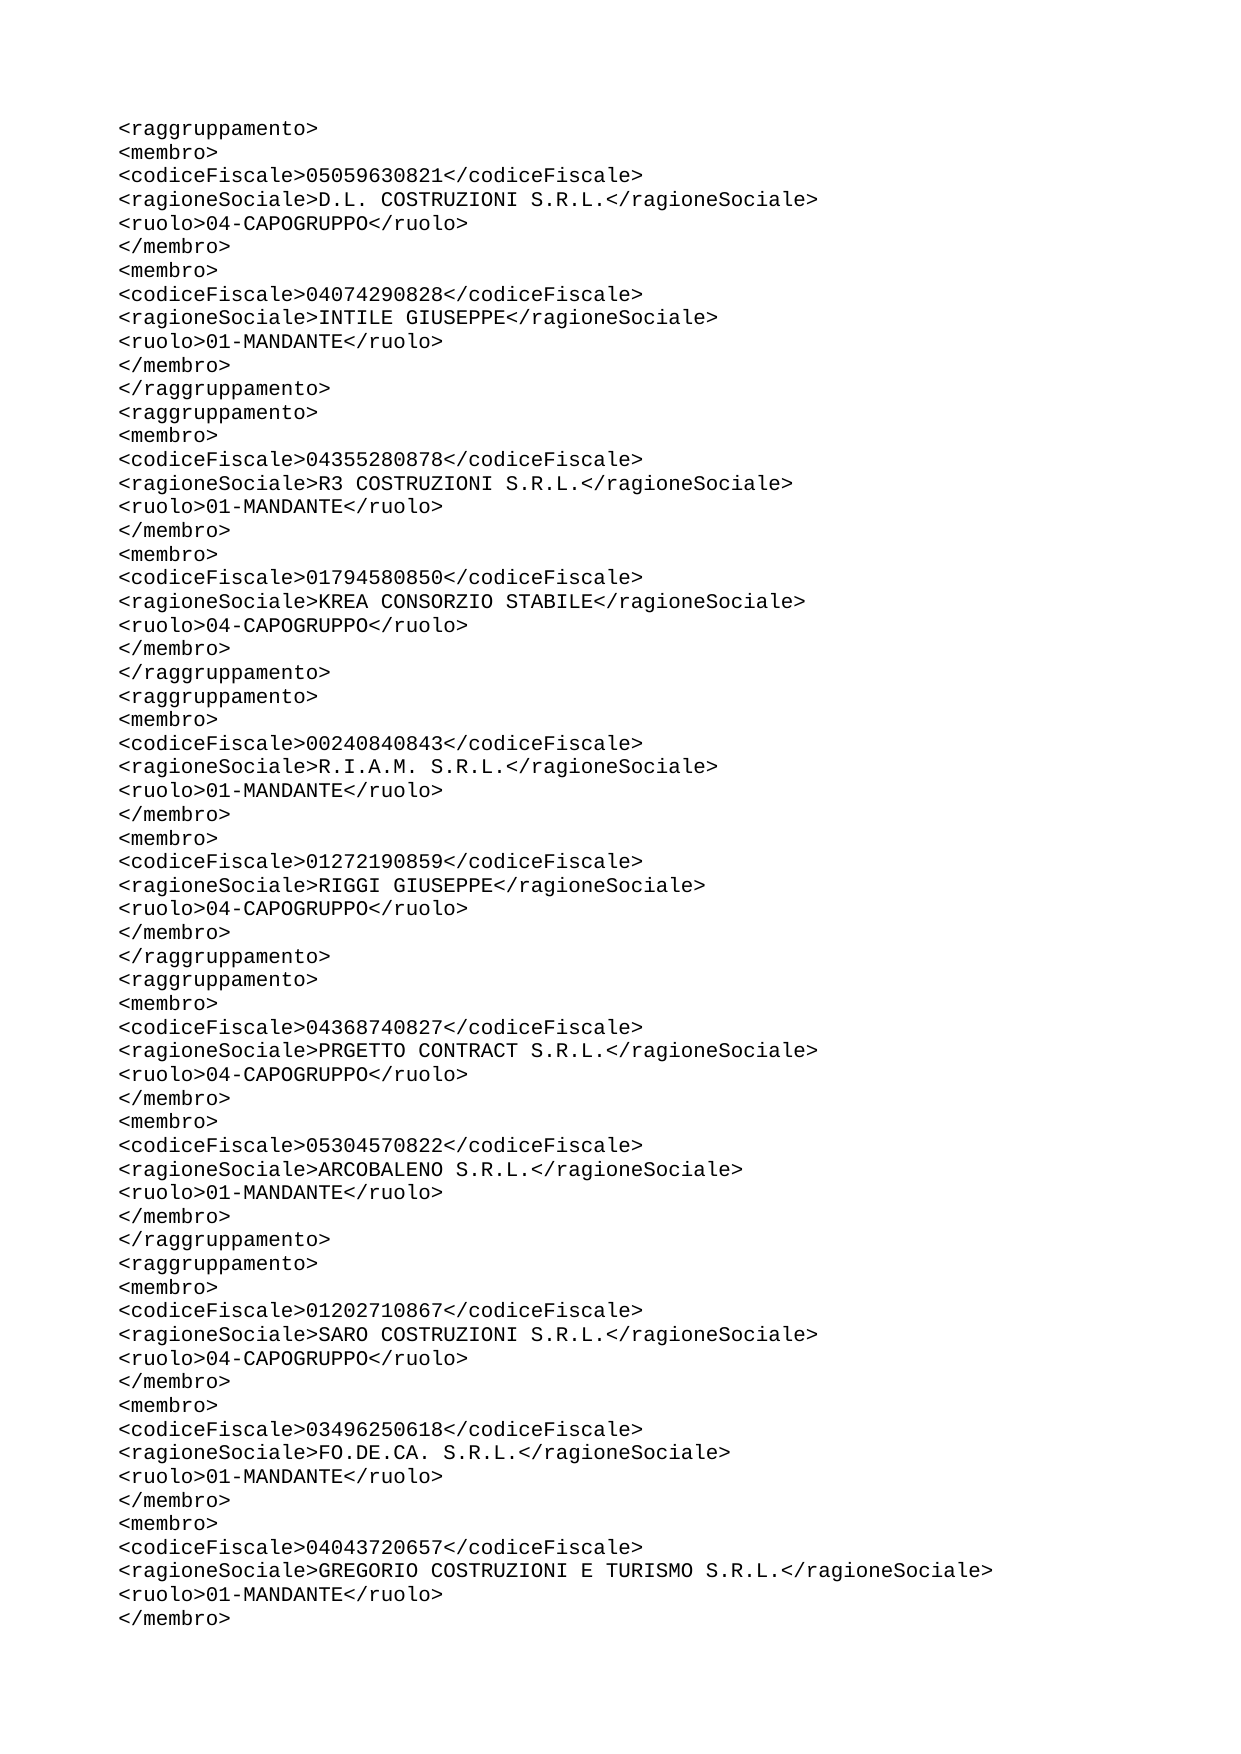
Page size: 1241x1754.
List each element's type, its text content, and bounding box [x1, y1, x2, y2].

text <raggruppamento> [118, 686, 1122, 709]
text <codiceFiscale>01202710867</codiceFiscale> [118, 1300, 1122, 1324]
text <ragioneSociale>INTILE GIUSEPPE</ragioneSociale> [118, 307, 1122, 331]
text </membro> [118, 1489, 1122, 1513]
text <membro> [118, 993, 1122, 1017]
text </membro> [118, 1608, 1122, 1631]
text <ruolo>04-CAPOGRUPPO</ruolo> [118, 898, 1122, 922]
text <ruolo>01-MANDANTE</ruolo> [118, 331, 1122, 354]
text <membro> [118, 1111, 1122, 1135]
text <membro> [118, 260, 1122, 284]
text <ragioneSociale>KREA CONSORZIO STABILE</ragioneSociale> [118, 591, 1122, 615]
text </raggruppamento> [118, 946, 1122, 969]
text <ruolo>04-CAPOGRUPPO</ruolo> [118, 615, 1122, 638]
text <membro> [118, 1513, 1122, 1537]
text <raggruppamento> [118, 118, 1122, 142]
text <membro> [118, 544, 1122, 567]
text <raggruppamento> [118, 969, 1122, 993]
text <codiceFiscale>01272190859</codiceFiscale> [118, 851, 1122, 875]
text </membro> [118, 1088, 1122, 1111]
text </membro> [118, 236, 1122, 260]
text <membro> [118, 709, 1122, 733]
text </raggruppamento> [118, 1229, 1122, 1253]
text <ragioneSociale>PRGETTO CONTRACT S.R.L.</ragioneSociale> [118, 1040, 1122, 1064]
text <codiceFiscale>04074290828</codiceFiscale> [118, 284, 1122, 307]
text <membro> [118, 1277, 1122, 1300]
text </membro> [118, 638, 1122, 662]
text <ruolo>01-MANDANTE</ruolo> [118, 496, 1122, 520]
text <codiceFiscale>00240840843</codiceFiscale> [118, 733, 1122, 757]
text </membro> [118, 804, 1122, 827]
text <ragioneSociale>D.L. COSTRUZIONI S.R.L.</ragioneSociale> [118, 189, 1122, 213]
text <ruolo>04-CAPOGRUPPO</ruolo> [118, 1348, 1122, 1371]
text </membro> [118, 1371, 1122, 1395]
text <ragioneSociale>R3 COSTRUZIONI S.R.L.</ragioneSociale> [118, 473, 1122, 496]
text <raggruppamento> [118, 402, 1122, 426]
text <codiceFiscale>04043720657</codiceFiscale> [118, 1537, 1122, 1561]
text <ruolo>01-MANDANTE</ruolo> [118, 1584, 1122, 1608]
text </membro> [118, 520, 1122, 544]
text <ruolo>04-CAPOGRUPPO</ruolo> [118, 213, 1122, 236]
text <ragioneSociale>SARO COSTRUZIONI S.R.L.</ragioneSociale> [118, 1324, 1122, 1348]
text <raggruppamento> [118, 1253, 1122, 1277]
text <membro> [118, 1395, 1122, 1419]
text <codiceFiscale>03496250618</codiceFiscale> [118, 1419, 1122, 1442]
text <ragioneSociale>RIGGI GIUSEPPE</ragioneSociale> [118, 875, 1122, 898]
text <ruolo>01-MANDANTE</ruolo> [118, 1466, 1122, 1489]
text <membro> [118, 142, 1122, 165]
text <membro> [118, 426, 1122, 449]
text <codiceFiscale>05059630821</codiceFiscale> [118, 165, 1122, 189]
text <codiceFiscale>04368740827</codiceFiscale> [118, 1017, 1122, 1040]
text <codiceFiscale>01794580850</codiceFiscale> [118, 567, 1122, 591]
text <ragioneSociale>FO.DE.CA. S.R.L.</ragioneSociale> [118, 1442, 1122, 1466]
text </raggruppamento> [118, 662, 1122, 686]
text </membro> [118, 922, 1122, 946]
text </raggruppamento> [118, 378, 1122, 402]
text <codiceFiscale>05304570822</codiceFiscale> [118, 1135, 1122, 1158]
text </membro> [118, 354, 1122, 378]
text <ragioneSociale>R.I.A.M. S.R.L.</ragioneSociale> [118, 757, 1122, 780]
text </membro> [118, 1206, 1122, 1229]
text <ruolo>01-MANDANTE</ruolo> [118, 1182, 1122, 1206]
text <codiceFiscale>04355280878</codiceFiscale> [118, 449, 1122, 473]
text <ragioneSociale>ARCOBALENO S.R.L.</ragioneSociale> [118, 1158, 1122, 1182]
text <ragioneSociale>GREGORIO COSTRUZIONI E TURISMO S.R.L.</ragioneSociale> [118, 1561, 1122, 1584]
text <membro> [118, 827, 1122, 851]
text <ruolo>04-CAPOGRUPPO</ruolo> [118, 1064, 1122, 1088]
text <ruolo>01-MANDANTE</ruolo> [118, 780, 1122, 804]
